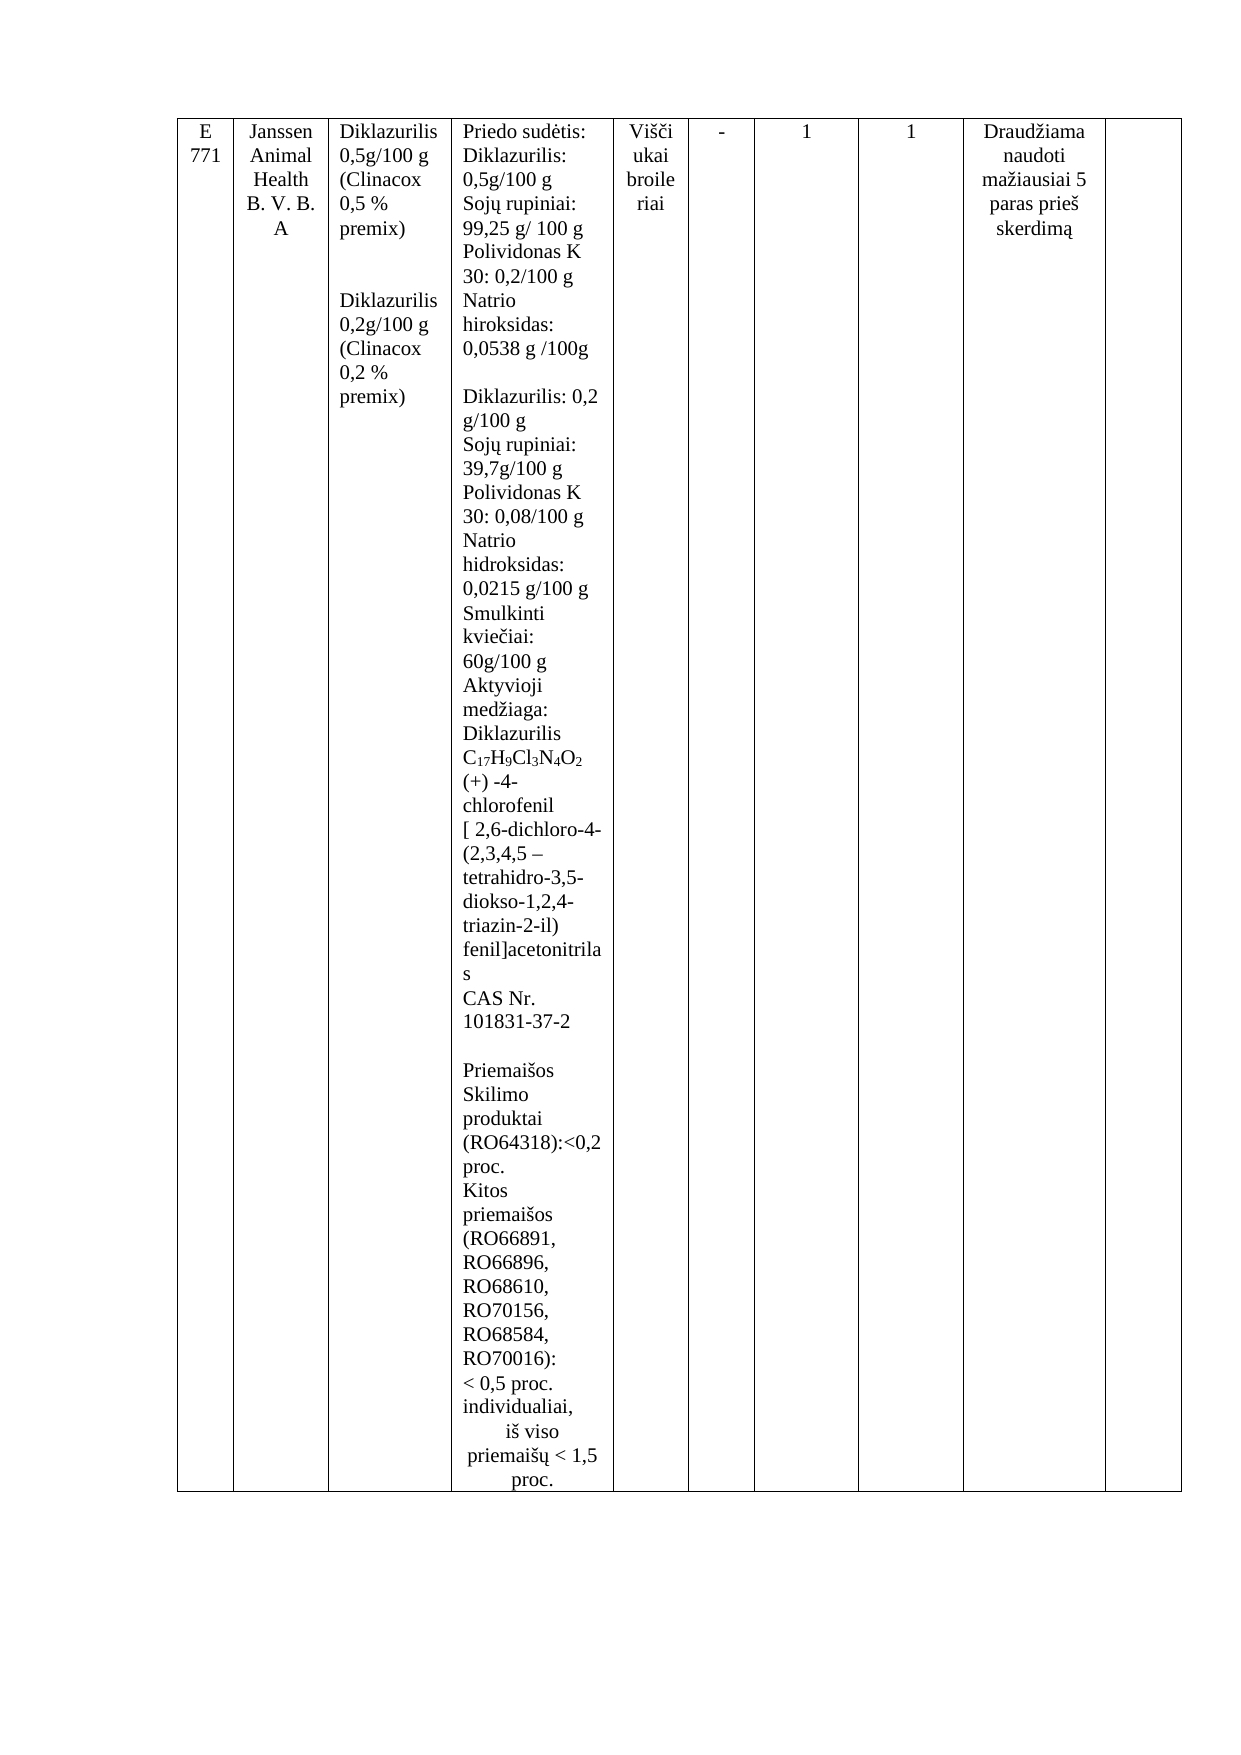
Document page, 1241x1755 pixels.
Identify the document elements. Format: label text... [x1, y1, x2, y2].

table_cell Draudžiama naudoti mažiausiai 5 paras prieš skerdimą [964, 119, 1105, 1491]
table_cell Priedo sudėtis: Diklazurilis: 0,5g/100 g Sojų rupiniai: 99,25 g/ 100 g Polividonas K 30: 0,2/100 g Natrio hiroksidas: 0,0538 g /100g Diklazurilis: 0,2 g/100 g Sojų rupiniai: 39,7g/100 g Polividonas K 30: 0,08/100 g Natrio hidroksidas: 0,0215 g/100 g Smulkinti kviečiai: 60g/100 g Aktyvioji medžiaga: Diklazurilis C17H9Cl3N4O2 (+) -4-chlorofenil [ 2,6-dichloro-4-(2,3,4,5 – tetrahidro-3,5-diokso-1,2,4-triazin-2-il) fenil]acetonitrilas CAS Nr. 101831-37-2 Priemaišos Skilimo produktai (RO64318):<0,2 proc. Kitos priemaišos (RO66891, RO66896, RO68610, RO70156, RO68584, RO70016): < 0,5 proc. individualiai, iš viso priemaišų < 1,5 proc. [452, 119, 613, 1491]
table_cell Janssen Animal Health B. V. B. A [234, 119, 328, 1491]
table_cell [1106, 119, 1181, 1491]
table_cell E 771 [178, 119, 233, 1491]
table_cell - [689, 119, 754, 1491]
table_cell Viščiukai broileriai [614, 119, 688, 1491]
table_cell 1 [755, 119, 858, 1491]
table_cell 1 [859, 119, 963, 1491]
table_cell Diklazurilis 0,5g/100 g (Clinacox 0,5 % premix) Diklazurilis 0,2g/100 g (Clinacox 0,2 % premix) [329, 119, 451, 1491]
